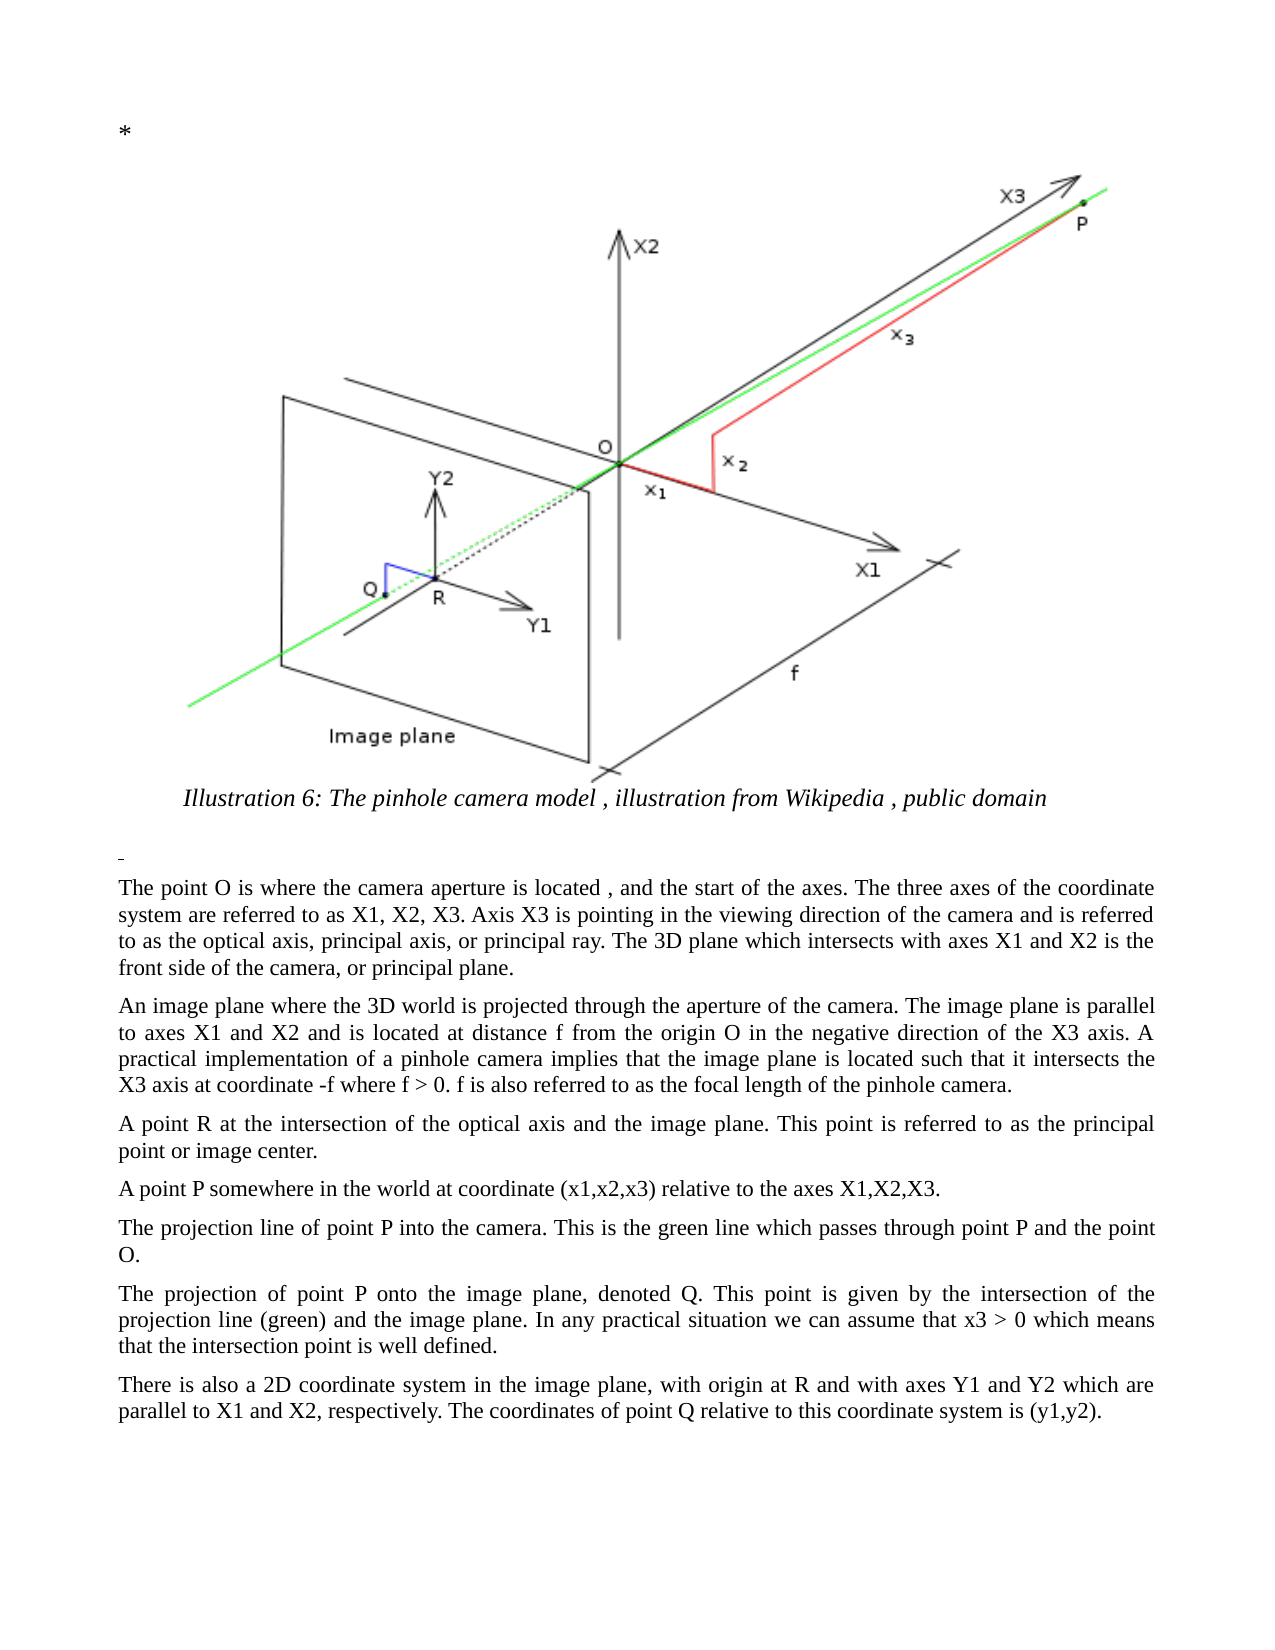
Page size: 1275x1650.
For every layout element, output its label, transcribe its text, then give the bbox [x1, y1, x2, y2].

text An image plane where the 3D world is projected through the aperture of the camera. The image plane is parallel to axes X1 and X2 and is located at distance f from the origin O in the negative direction of the X3 axis. A practical implementation of a pinhole camera implies that the image plane is located such that it intersects the X3 axis at coordinate -f where f > 0. f is also referred to as the focal length of the pinhole camera. [118, 992, 1157, 1098]
text The projection line of point P into the camera. This is the green line which passes through point P and the point O. [118, 1214, 1157, 1267]
text A point R at the intersection of the optical axis and the image plane. This point is referred to as the principal point or image center. [118, 1110, 1157, 1163]
text Illustration 6: The pinhole camera model , illustration from Wikipedia , public domain [183, 174, 1117, 812]
text The point O is where the camera aperture is located , and the start of the axes. The three axes of the coordinate system are referred to as X1, X2, X3. Axis X3 is pointing in the viewing direction of the camera and is referred to as the optical axis, principal axis, or principal ray. The 3D plane which intersects with axes X1 and X2 is the front side of the camera, or principal plane. [118, 874, 1157, 980]
text The projection of point P onto the image plane, denoted Q. This point is given by the intersection of the projection line (green) and the image plane. In any practical situation we can assume that x3 > 0 which means that the intersection point is well defined. [118, 1279, 1157, 1359]
text * [118, 118, 1157, 149]
text A point P somewhere in the world at coordinate (x1,x2,x3) relative to the axes X1,X2,X3. [118, 1176, 1157, 1202]
picture [183, 174, 1108, 783]
text There is also a 2D coordinate system in the image plane, with origin at R and with axes Y1 and Y2 which are parallel to X1 and X2, respectively. The coordinates of point Q relative to this coordinate system is (y1,y2). [118, 1371, 1157, 1424]
